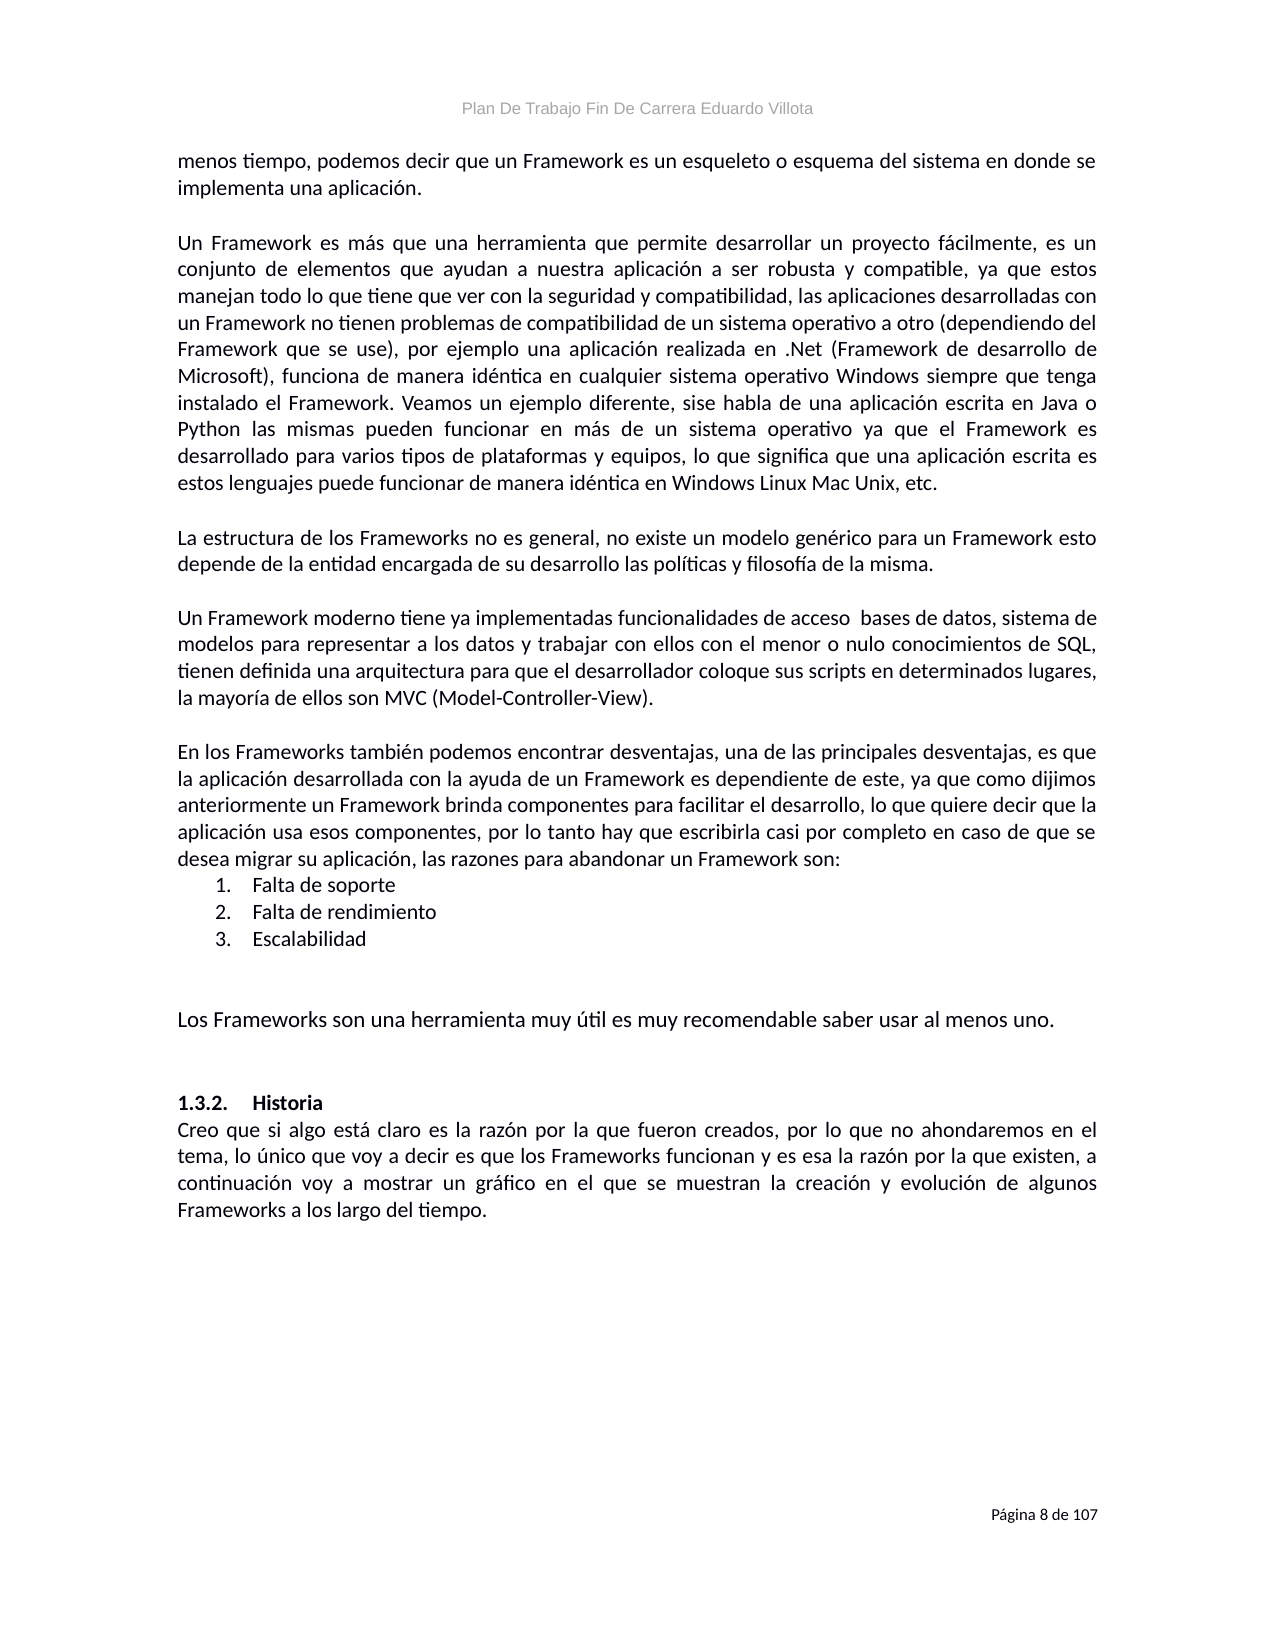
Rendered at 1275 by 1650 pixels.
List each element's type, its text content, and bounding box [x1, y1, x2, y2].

text En los Frameworks también podemos encontrar desventajas, una de las principales desventajas, es que la aplicación desarrollada con la ayuda de un Framework es dependiente de este, ya que como dijimos anteriormente un Framework brinda componentes para facilitar el desarrollo, lo que quiere decir que la aplicación usa esos componentes, por lo tanto hay que escribirla casi por completo en caso de que se desea migrar su aplicación, las razones para abandonar un Framework son: [177, 738, 1098, 872]
text Creo que si algo está claro es la razón por la que fueron creados, por lo que no ahondaremos en el tema, lo único que voy a decir es que los Frameworks funcionan y es esa la razón por la que existen, a continuación voy a mostrar un gráfico en el que se muestran la creación y evolución de algunos Frameworks a los largo del tiempo. [177, 1116, 1098, 1222]
text Un Framework moderno tiene ya implementadas funcionalidades de acceso bases de datos, sistema de modelos para representar a los datos y trabajar con ellos con el menor o nulo conocimientos de SQL, tienen definida una arquitectura para que el desarrollador coloque sus scripts en determinados lugares, la mayoría de ellos son MVC (Model-Controller-View). [177, 604, 1098, 710]
list Escalabilidad [215, 925, 1098, 952]
list Falta de rendimiento [215, 898, 1098, 925]
text menos tiempo, podemos decir que un Framework es un esqueleto o esquema del sistema en donde se implementa una aplicación. [177, 148, 1098, 201]
text La estructura de los Frameworks no es general, no existe un modelo genérico para un Framework esto depende de la entidad encargada de su desarrollo las políticas y filosofía de la misma. [177, 524, 1098, 577]
text Un Framework es más que una herramienta que permite desarrollar un proyecto fácilmente, es un conjunto de elementos que ayudan a nuestra aplicación a ser robusta y compatible, ya que estos manejan todo lo que tiene que ver con la seguridad y compatibilidad, las aplicaciones desarrolladas con un Framework no tienen problemas de compatibilidad de un sistema operativo a otro (dependiendo del Framework que se use), por ejemplo una aplicación realizada en .Net (Framework de desarrollo de Microsoft), funciona de manera idéntica en cualquier sistema operativo Windows siempre que tenga instalado el Framework. Veamos un ejemplo diferente, sise habla de una aplicación escrita en Java o Python las mismas pueden funcionar en más de un sistema operativo ya que el Framework es desarrollado para varios tipos de plataformas y equipos, lo que significa que una aplicación escrita es estos lenguajes puede funcionar de manera idéntica en Windows Linux Mac Unix, etc. [177, 229, 1098, 496]
list Falta de soporte [215, 872, 1098, 898]
text Los Frameworks son una herramienta muy útil es muy recomendable saber usar al menos uno. [177, 1005, 1098, 1033]
list Historia [177, 1089, 1098, 1116]
